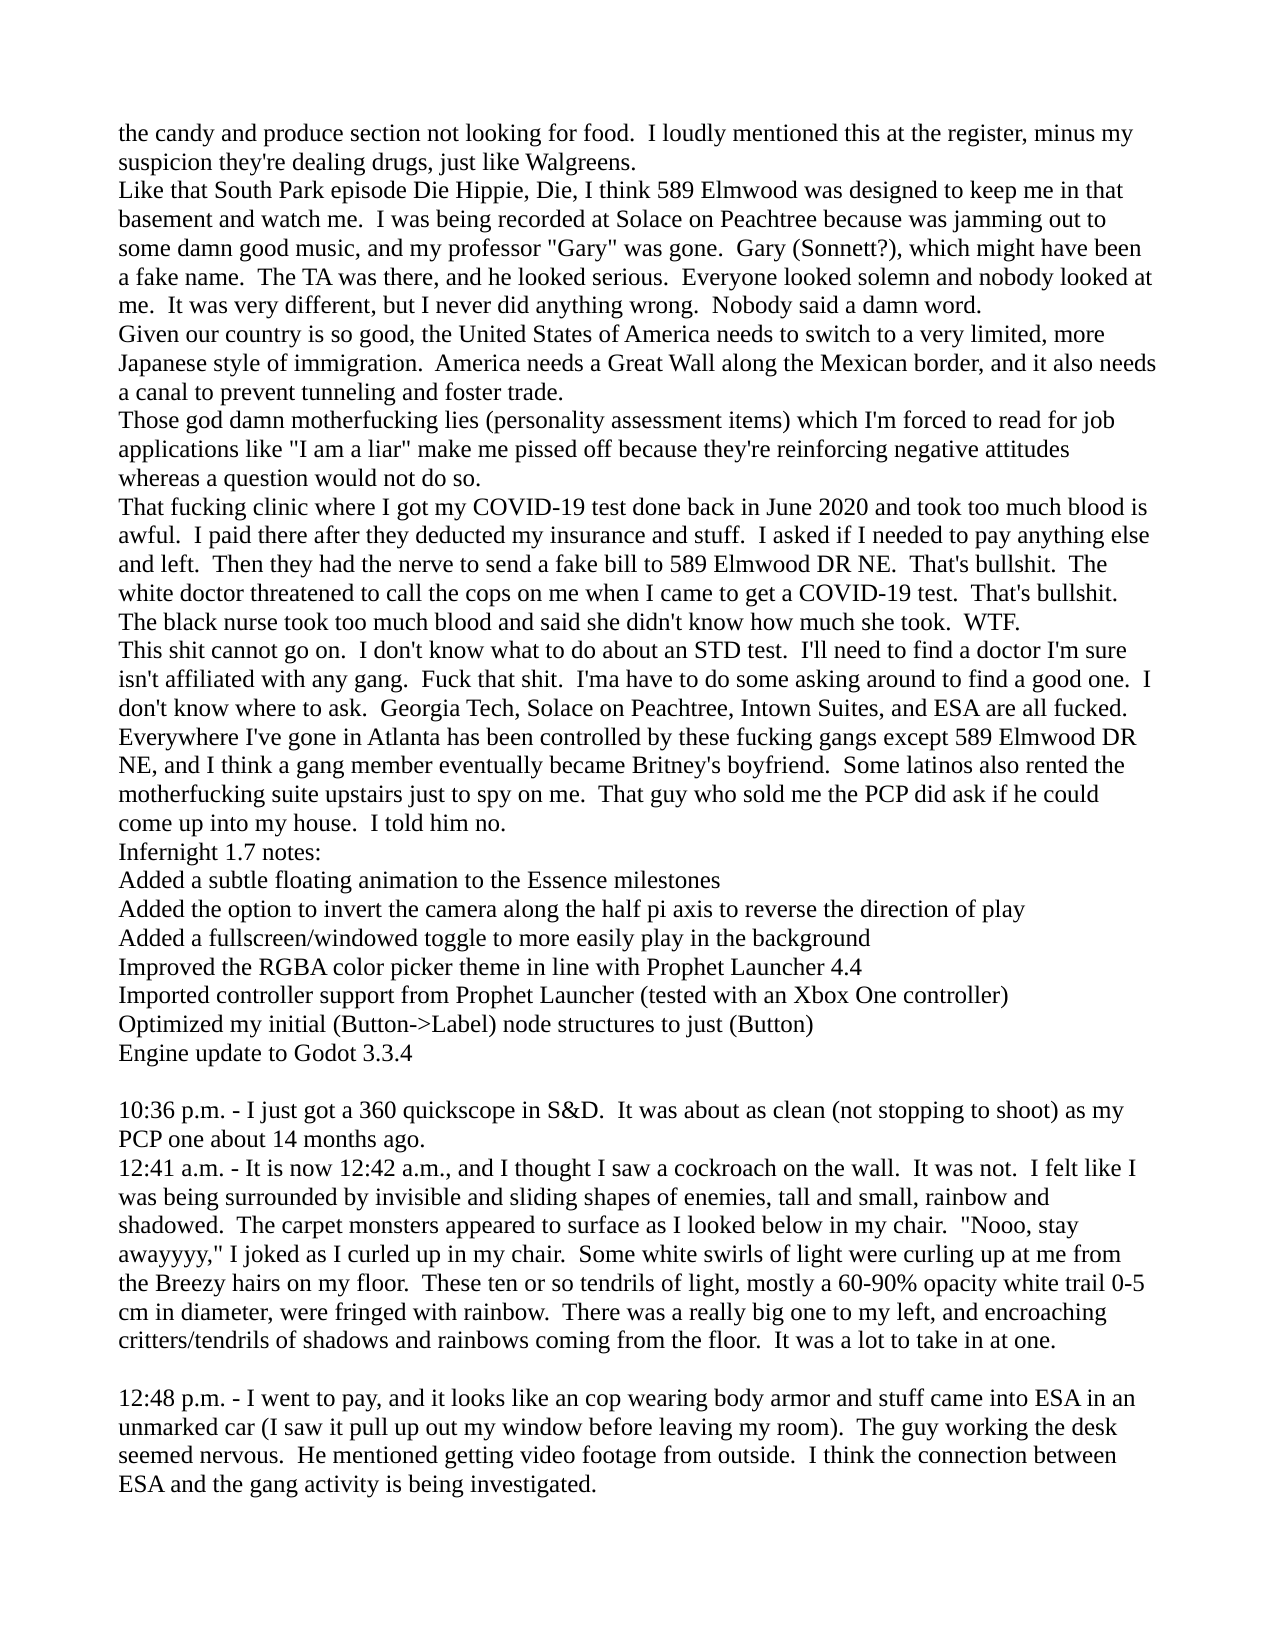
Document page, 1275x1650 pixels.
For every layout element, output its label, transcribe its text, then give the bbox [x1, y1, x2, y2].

text 10:36 p.m. - I just got a 360 quickscope in S&D. It was about as clean (not stopping to shoot) as my PCP one about 14 months ago. [118, 1096, 1157, 1153]
text Imported controller support from Prophet Launcher (tested with an Xbox One controller) [118, 981, 1157, 1009]
text Like that South Park episode Die Hippie, Die, I think 589 Elmwood was designed to keep me in that basement and watch me. I was being recorded at Solace on Peachtree because was jamming out to some damn good music, and my professor "Gary" was gone. Gary (Sonnett?), which might have been a fake name. The TA was there, and he looked serious. Everyone looked solemn and nobody looked at me. It was very different, but I never did anything wrong. Nobody said a damn word. [118, 176, 1157, 319]
text Given our country is so good, the United States of America needs to switch to a very limited, more Japanese style of immigration. America needs a Great Wall along the Mexican border, and it also needs a canal to prevent tunneling and foster trade. [118, 319, 1157, 406]
text 12:48 p.m. - I went to pay, and it looks like an cop wearing body armor and stuff came into ESA in an unmarked car (I saw it pull up out my window before leaving my room). The guy working the desk seemed nervous. He mentioned getting video footage from outside. I think the connection between ESA and the gang activity is being investigated. [118, 1383, 1157, 1498]
text Infernight 1.7 notes: [118, 837, 1157, 866]
text Optimized my initial (Button->Label) node structures to just (Button) [118, 1009, 1157, 1038]
text Added the option to invert the camera along the half pi axis to reverse the direction of play [118, 894, 1157, 923]
text Those god damn motherfucking lies (personality assessment items) which I'm forced to read for job applications like "I am a liar" make me pissed off because they're reinforcing negative attitudes whereas a question would not do so. [118, 406, 1157, 492]
text This shit cannot go on. I don't know what to do about an STD test. I'll need to find a doctor I'm sure isn't affiliated with any gang. Fuck that shit. I'ma have to do some asking around to find a good one. I don't know where to ask. Georgia Tech, Solace on Peachtree, Intown Suites, and ESA are all fucked. Everywhere I've gone in Atlanta has been controlled by these fucking gangs except 589 Elmwood DR NE, and I think a gang member eventually became Britney's boyfriend. Some latinos also rented the motherfucking suite upstairs just to spy on me. That guy who sold me the PCP did ask if he could come up into my house. I told him no. [118, 636, 1157, 837]
text Engine update to Godot 3.3.4 [118, 1038, 1157, 1067]
text 12:41 a.m. - It is now 12:42 a.m., and I thought I saw a cockroach on the wall. It was not. I felt like I was being surrounded by invisible and sliding shapes of enemies, tall and small, rainbow and shadowed. The carpet monsters appeared to surface as I looked below in my chair. "Nooo, stay awayyyy," I joked as I curled up in my chair. Some white swirls of light were curling up at me from the Breezy hairs on my floor. These ten or so tendrils of light, mostly a 60-90% opacity white trail 0-5 cm in diameter, were fringed with rainbow. There was a really big one to my left, and encroaching critters/tendrils of shadows and rainbows coming from the floor. It was a lot to take in at one. [118, 1153, 1157, 1354]
text Added a fullscreen/windowed toggle to more easily play in the background [118, 923, 1157, 952]
text Improved the RGBA color picker theme in line with Prophet Launcher 4.4 [118, 952, 1157, 981]
text That fucking clinic where I got my COVID-19 test done back in June 2020 and took too much blood is awful. I paid there after they deducted my insurance and stuff. I asked if I needed to pay anything else and left. Then they had the nerve to send a fake bill to 589 Elmwood DR NE. That's bullshit. The white doctor threatened to call the cops on me when I came to get a COVID-19 test. That's bullshit. The black nurse took too much blood and said she didn't know how much she took. WTF. [118, 492, 1157, 636]
text Added a subtle floating animation to the Essence milestones [118, 866, 1157, 894]
text the candy and produce section not looking for food. I loudly mentioned this at the register, minus my suspicion they're dealing drugs, just like Walgreens. [118, 118, 1157, 176]
